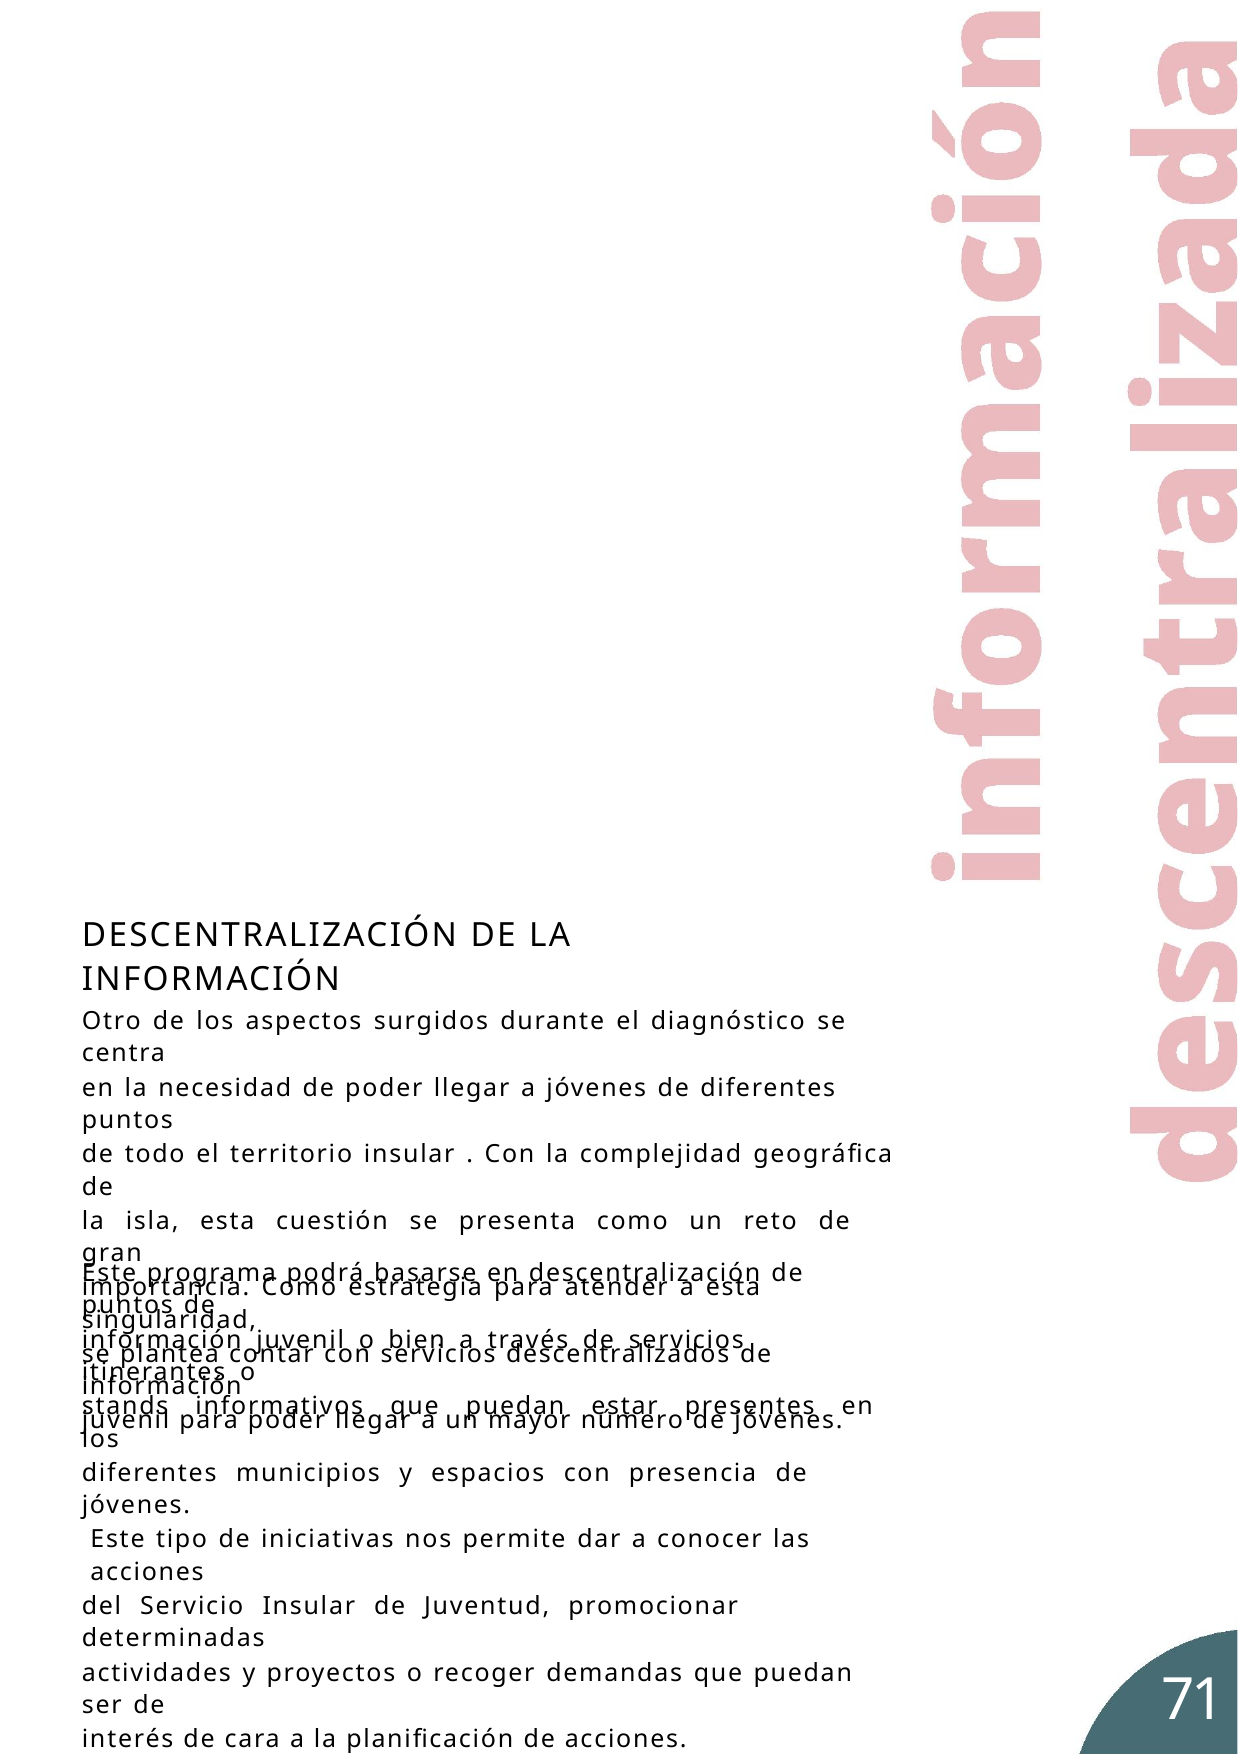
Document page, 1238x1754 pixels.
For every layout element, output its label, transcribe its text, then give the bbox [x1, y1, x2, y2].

text Este tipo de iniciativas nos permite dar a conocer las acciones [90, 1522, 898, 1587]
text interés de cara a la planificación de acciones. [82, 1722, 898, 1754]
text información juvenil o bien a través de servicios itinerantes o [82, 1322, 898, 1387]
text de todo el territorio insular . Con la complejidad geográfica de [82, 1137, 898, 1201]
text 7 [1161, 1665, 1191, 1733]
text Este programa podrá basarse en descentralización de puntos de [82, 1256, 898, 1320]
text diferentes municipios y espacios con presencia de jóvenes. [82, 1455, 898, 1520]
text 1 [1191, 1665, 1237, 1733]
text del Servicio Insular de Juventud, promocionar determinadas [82, 1588, 898, 1653]
text en la necesidad de poder llegar a jóvenes de diferentes puntos [82, 1070, 898, 1135]
text stands informativos que puedan estar presentes en los [82, 1389, 898, 1453]
text DESCENTRALIZACIÓN DE LA INFORMACIÓN [82, 912, 808, 999]
text la isla, esta cuestión se presenta como un reto de gran [82, 1203, 898, 1256]
text Otro de los aspectos surgidos durante el diagnóstico se centra [82, 1004, 898, 1068]
text actividades y proyectos o recoger demandas que puedan ser de [82, 1655, 898, 1720]
picture [0, 0, 1238, 1754]
